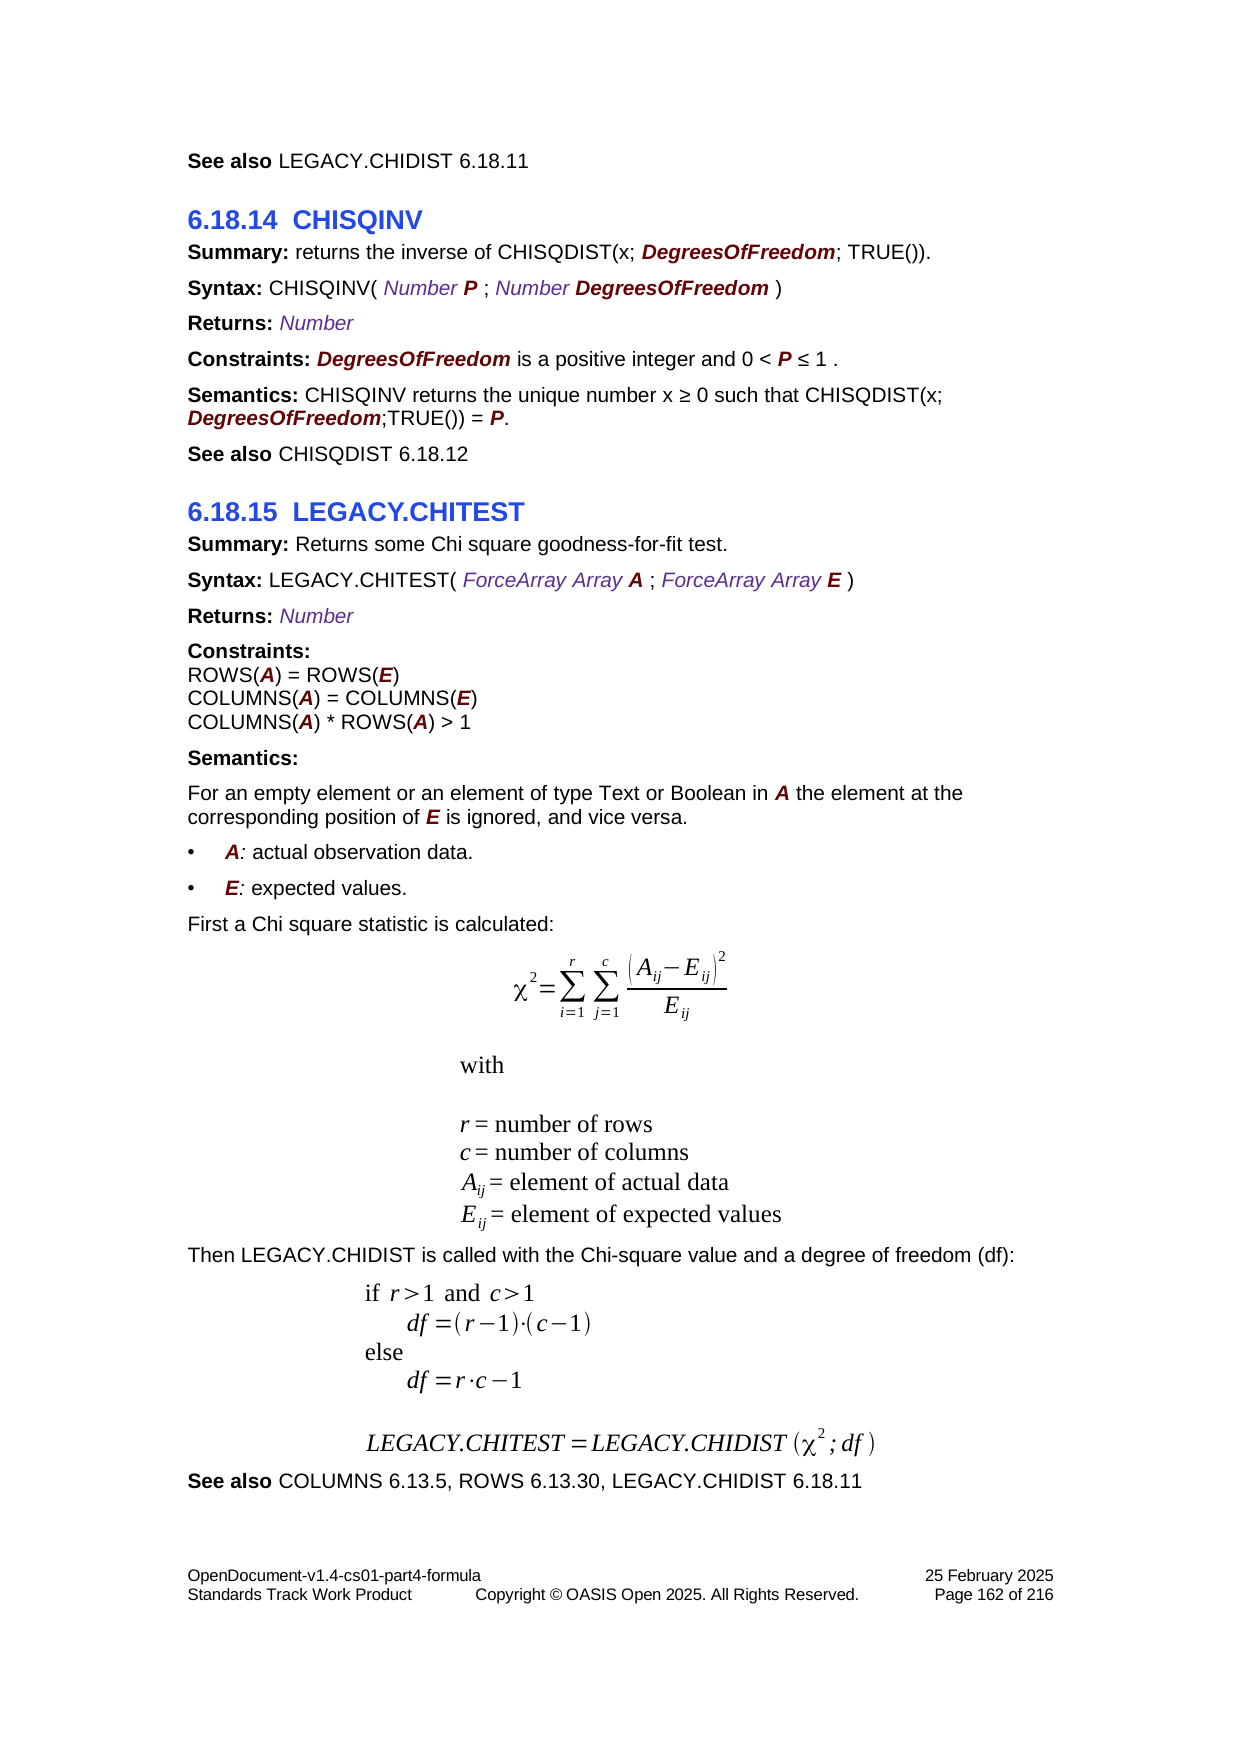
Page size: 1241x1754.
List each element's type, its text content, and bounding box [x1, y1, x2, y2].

list A: actual observation data. [187, 841, 1053, 864]
text See also CHISQDIST 6.18.12 [187, 442, 1053, 466]
text First a Chi square statistic is calculated: [187, 912, 1053, 936]
subtitle LEGACY.CHITEST [187, 497, 1053, 527]
text See also COLUMNS 6.13.5, ROWS 6.13.30, LEGACY.CHIDIST 6.18.11 [187, 1469, 1053, 1493]
text Constraints: ROWS(A) = ROWS(E) COLUMNS(A) = COLUMNS(E) COLUMNS(A) * ROWS(A) > 1 [187, 640, 1053, 734]
text See also LEGACY.CHIDIST 6.18.11 [187, 150, 1053, 173]
text For an empty element or an element of type Text or Boolean in A the element at the corresponding position of E is ignored, and vice versa. [187, 782, 1053, 829]
text Summary: returns the inverse of CHISQDIST(x; DegreesOfFreedom; TRUE()). [187, 241, 1053, 264]
text Summary: Returns some Chi square goodness-for-fit test. [187, 533, 1053, 556]
text Syntax: CHISQINV( Number P ; Number DegreesOfFreedom ) [187, 276, 1053, 300]
subtitle CHISQINV [187, 204, 1053, 234]
list E: expected values. [187, 876, 1053, 900]
text Constraints: DegreesOfFreedom is a positive integer and 0 < P ≤ 1 . [187, 347, 1053, 371]
text Then LEGACY.CHIDIST is called with the Chi-square value and a degree of freedom (df): [187, 1244, 1053, 1267]
text Semantics: [187, 746, 1053, 769]
text Returns: Number [187, 604, 1053, 628]
text Semantics: CHISQINV returns the unique number x ≥ 0 such that CHISQDIST(x; DegreesOfFreedom;TRUE()) = P. [187, 383, 1053, 430]
text Syntax: LEGACY.CHITEST( ForceArray Array A ; ForceArray Array E ) [187, 568, 1053, 592]
text Returns: Number [187, 312, 1053, 335]
